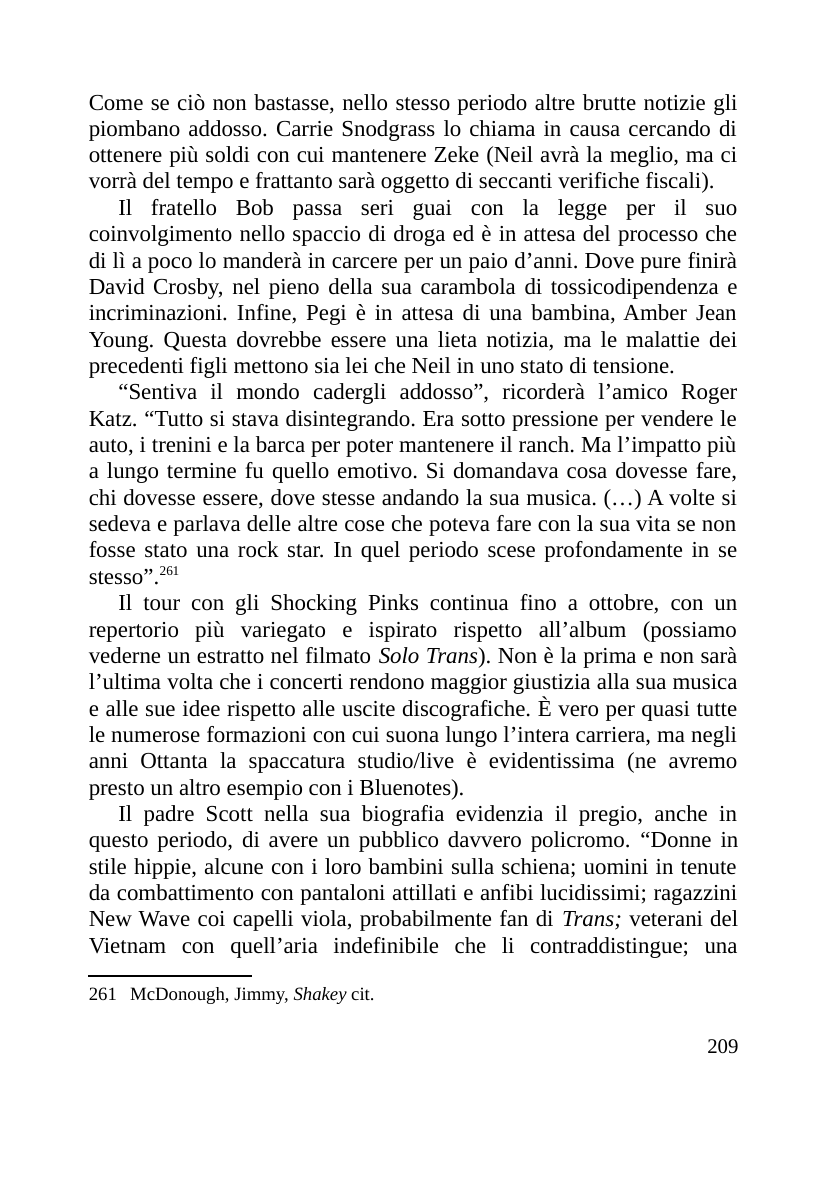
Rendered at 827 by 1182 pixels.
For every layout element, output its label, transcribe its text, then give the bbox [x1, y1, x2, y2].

text Il padre Scott nella sua biografia evidenzia il pregio, anche in questo periodo, di avere un pubblico davvero policromo. “Donne in stile hippie, alcune con i loro bambini sulla schiena; uomini in tenute da combattimento con pantaloni attillati e anfibi lucidissimi; ragazzini New Wave coi capelli viola, probabilmente fan di Trans; veterani del Vietnam con quell’aria indefinibile che li contraddistingue; una [88, 800, 738, 958]
text “Sentiva il mondo cadergli addosso”, ricorderà l’amico Roger Katz. “Tutto si stava disintegrando. Era sotto pressione per vendere le auto, i trenini e la barca per poter mantenere il ranch. Ma l’impatto più a lungo termine fu quello emotivo. Si domandava cosa dovesse fare, chi dovesse essere, dove stesse andando la sua musica. (…) A volte si sedeva e parlava delle altre cose che poteva fare con la sua vita se non fosse stato una rock star. In quel periodo scese profondamente in se stesso”. [88, 378, 738, 589]
text Il tour con gli Shocking Pinks continua fino a ottobre, con un repertorio più variegato e ispirato rispetto all’album (possiamo vederne un estratto nel filmato Solo Trans). Non è la prima e non sarà l’ultima volta che i concerti rendono maggior giustizia alla sua musica e alle sue idee rispetto alle uscite discografiche. È vero per quasi tutte le numerose formazioni con cui suona lungo l’intera carriera, ma negli anni Ottanta la spaccatura studio/live è evidentissima (ne avremo presto un altro esempio con i Bluenotes). [88, 589, 738, 800]
text Il fratello Bob passa seri guai con la legge per il suo coinvolgimento nello spaccio di droga ed è in attesa del processo che di lì a poco lo manderà in carcere per un paio d’anni. Dove pure finirà David Crosby, nel pieno della sua carambola di tossicodipendenza e incriminazioni. Infine, Pegi è in attesa di una bambina, Amber Jean Young. Questa dovrebbe essere una lieta notizia, ma le malattie dei precedenti figli mettono sia lei che Neil in uno stato di tensione. [88, 194, 738, 378]
text Come se ciò non bastasse, nello stesso periodo altre brutte notizie gli piombano addosso. Carrie Snodgrass lo chiama in causa cercando di ottenere più soldi con cui mantenere Zeke (Neil avrà la meglio, ma ci vorrà del tempo e frattanto sarà oggetto di seccanti verifiche fiscali). [88, 88, 738, 194]
text McDonough, Jimmy, Shakey cit. [88, 982, 738, 1004]
